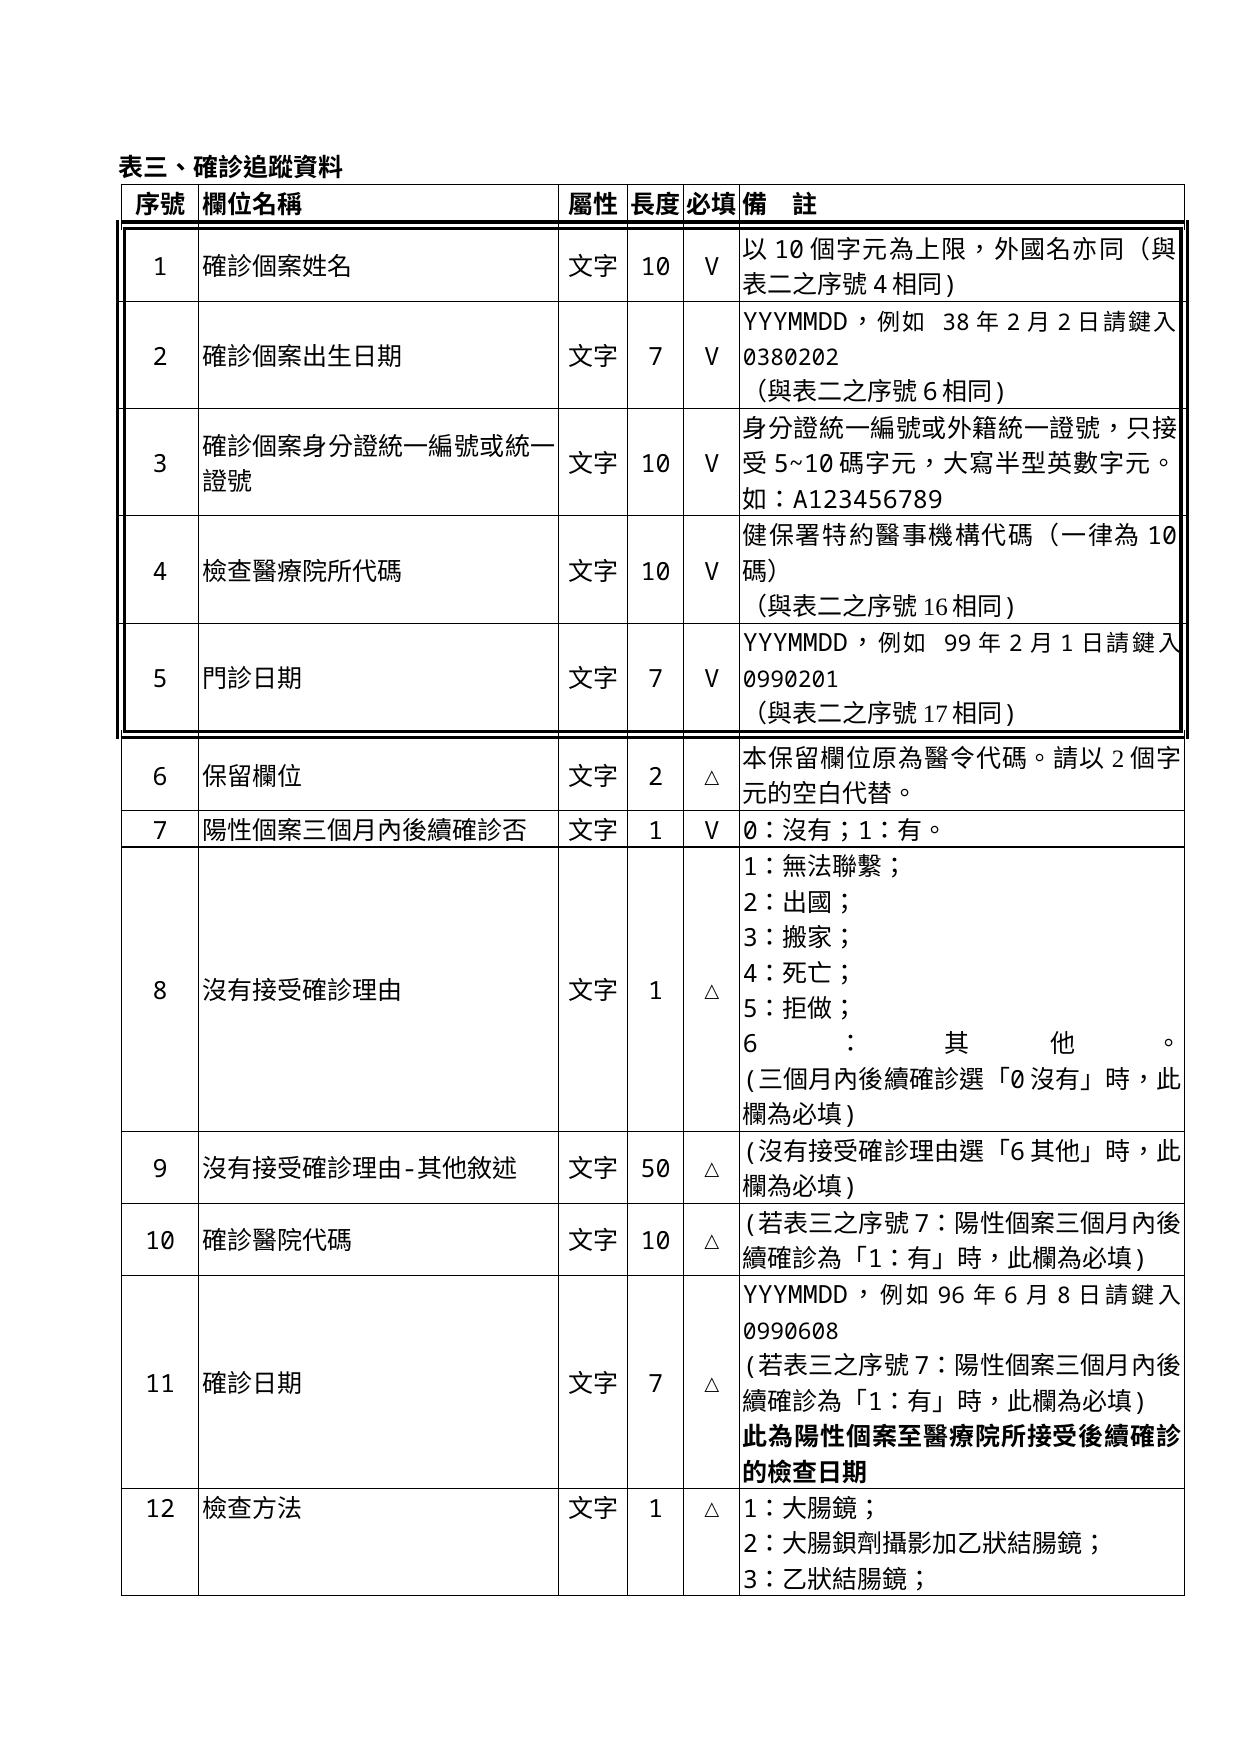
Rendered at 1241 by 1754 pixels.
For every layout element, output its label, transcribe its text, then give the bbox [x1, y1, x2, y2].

table_cell 10 [628, 409, 683, 515]
table_cell 7 [628, 302, 683, 408]
table_cell 身分證統一編號或外籍統一證號，只接受5~10碼字元，大寫半型英數字元。如：A123456789 [740, 409, 1179, 515]
table_cell 8 [122, 848, 198, 1131]
table_cell 檢查方法 [199, 1489, 558, 1595]
table_cell 10 [628, 230, 683, 301]
table_cell (沒有接受確診理由選「6其他」時，此欄為必填) [740, 1132, 1184, 1203]
table_cell 保留欄位 [199, 739, 558, 810]
table_cell 文字 [559, 811, 627, 846]
table_cell YYYMMDD，例如96年6月8日請鍵入0990608 (若表三之序號7：陽性個案三個月內後續確診為「1：有」時，此欄為必填) 此為陽性個案至醫療院所接受後續確診的檢查日期 [740, 1276, 1184, 1488]
table_header 欄位名稱 [199, 185, 558, 220]
table_cell YYYMMDD，例如 38年2月2日請鍵入0380202 （與表二之序號6相同) [740, 302, 1179, 408]
table_cell △ [684, 1276, 739, 1488]
table_cell 文字 [559, 516, 627, 622]
table_cell 健保署特約醫事機構代碼（一律為10碼） （與表二之序號16相同) [740, 516, 1179, 622]
table_header 長度 [628, 185, 683, 220]
table_cell V [684, 230, 739, 301]
table_cell 陽性個案三個月內後續確診否 [199, 811, 558, 846]
table_cell 文字 [559, 739, 627, 810]
table_cell 文字 [559, 409, 627, 515]
table_cell 文字 [559, 1204, 627, 1274]
table_cell △ [684, 1489, 739, 1595]
table_cell 沒有接受確診理由-其他敘述 [199, 1132, 558, 1203]
table_cell 文字 [559, 1132, 627, 1203]
table_cell 10 [628, 516, 683, 622]
table_cell 確診醫院代碼 [199, 1204, 558, 1274]
table_header 備 註 [740, 185, 1184, 220]
table_cell 7 [628, 1276, 683, 1488]
table_cell 2 [628, 739, 683, 810]
table_cell 1：大腸鏡； 2：大腸鋇劑攝影加乙狀結腸鏡； 3：乙狀結腸鏡； [740, 1489, 1184, 1595]
table_cell 本保留欄位原為醫令代碼。請以2個字元的空白代替。 [740, 739, 1184, 810]
table_cell V [684, 811, 739, 846]
table_cell 門診日期 [199, 624, 558, 730]
table_cell 文字 [559, 230, 627, 301]
table_cell 10 [628, 1204, 683, 1274]
table_cell 1：無法聯繫； 2：出國； 3：搬家； 4：死亡； 5：拒做； 6：其他。 (三個月內後續確診選「0沒有」時，此欄為必填) [740, 848, 1184, 1131]
table_header 屬性 [559, 185, 627, 220]
table_cell 確診日期 [199, 1276, 558, 1488]
table_cell 1 [628, 811, 683, 846]
table_header 必填 [684, 185, 739, 220]
table_cell △ [684, 739, 739, 810]
table_header 序號 [122, 185, 198, 220]
table_cell 7 [122, 811, 198, 846]
table_cell 12 [122, 1489, 198, 1595]
table_cell 文字 [559, 1276, 627, 1488]
table_cell V [684, 624, 739, 730]
table_cell 文字 [559, 624, 627, 730]
table_cell [740, 730, 1184, 736]
table_cell 文字 [559, 302, 627, 408]
table_cell 10 [122, 1204, 198, 1274]
table_cell V [684, 302, 739, 408]
table_cell [122, 731, 198, 736]
table_cell 1 [628, 848, 683, 1131]
table_cell 5 [126, 624, 198, 730]
table_cell 11 [122, 1276, 198, 1488]
table_cell 檢查醫療院所代碼 [199, 516, 558, 622]
table_cell 1 [628, 1489, 683, 1595]
table_cell 0：沒有；1：有。 [740, 811, 1184, 846]
table_cell △ [684, 848, 739, 1131]
table_cell 9 [122, 1132, 198, 1203]
table_cell 沒有接受確診理由 [199, 848, 558, 1131]
table_cell 3 [126, 409, 198, 515]
table_cell 7 [628, 624, 683, 730]
table_cell 6 [122, 739, 198, 810]
table_cell △ [684, 1204, 739, 1274]
table_cell 確診個案身分證統一編號或統一證號 [199, 409, 558, 515]
table_cell 50 [628, 1132, 683, 1203]
table_cell (若表三之序號7：陽性個案三個月內後續確診為「1：有」時，此欄為必填) [740, 1204, 1184, 1274]
table_cell 文字 [559, 1489, 627, 1595]
table_cell 2 [126, 302, 198, 408]
table_cell YYYMMDD，例如 99年2月1日請鍵入0990201 （與表二之序號17相同) [740, 624, 1179, 730]
table_cell 確診個案出生日期 [199, 302, 558, 408]
table_cell V [684, 516, 739, 622]
table_cell 4 [126, 516, 198, 622]
table_cell V [684, 409, 739, 515]
text 表三、確診追蹤資料 [118, 148, 1137, 184]
table_cell 1 [126, 230, 198, 301]
table_cell 確診個案姓名 [199, 230, 558, 301]
table_cell △ [684, 1132, 739, 1203]
table_cell 以10個字元為上限，外國名亦同（與表二之序號4相同) [740, 224, 1184, 301]
table_cell 文字 [559, 848, 627, 1131]
